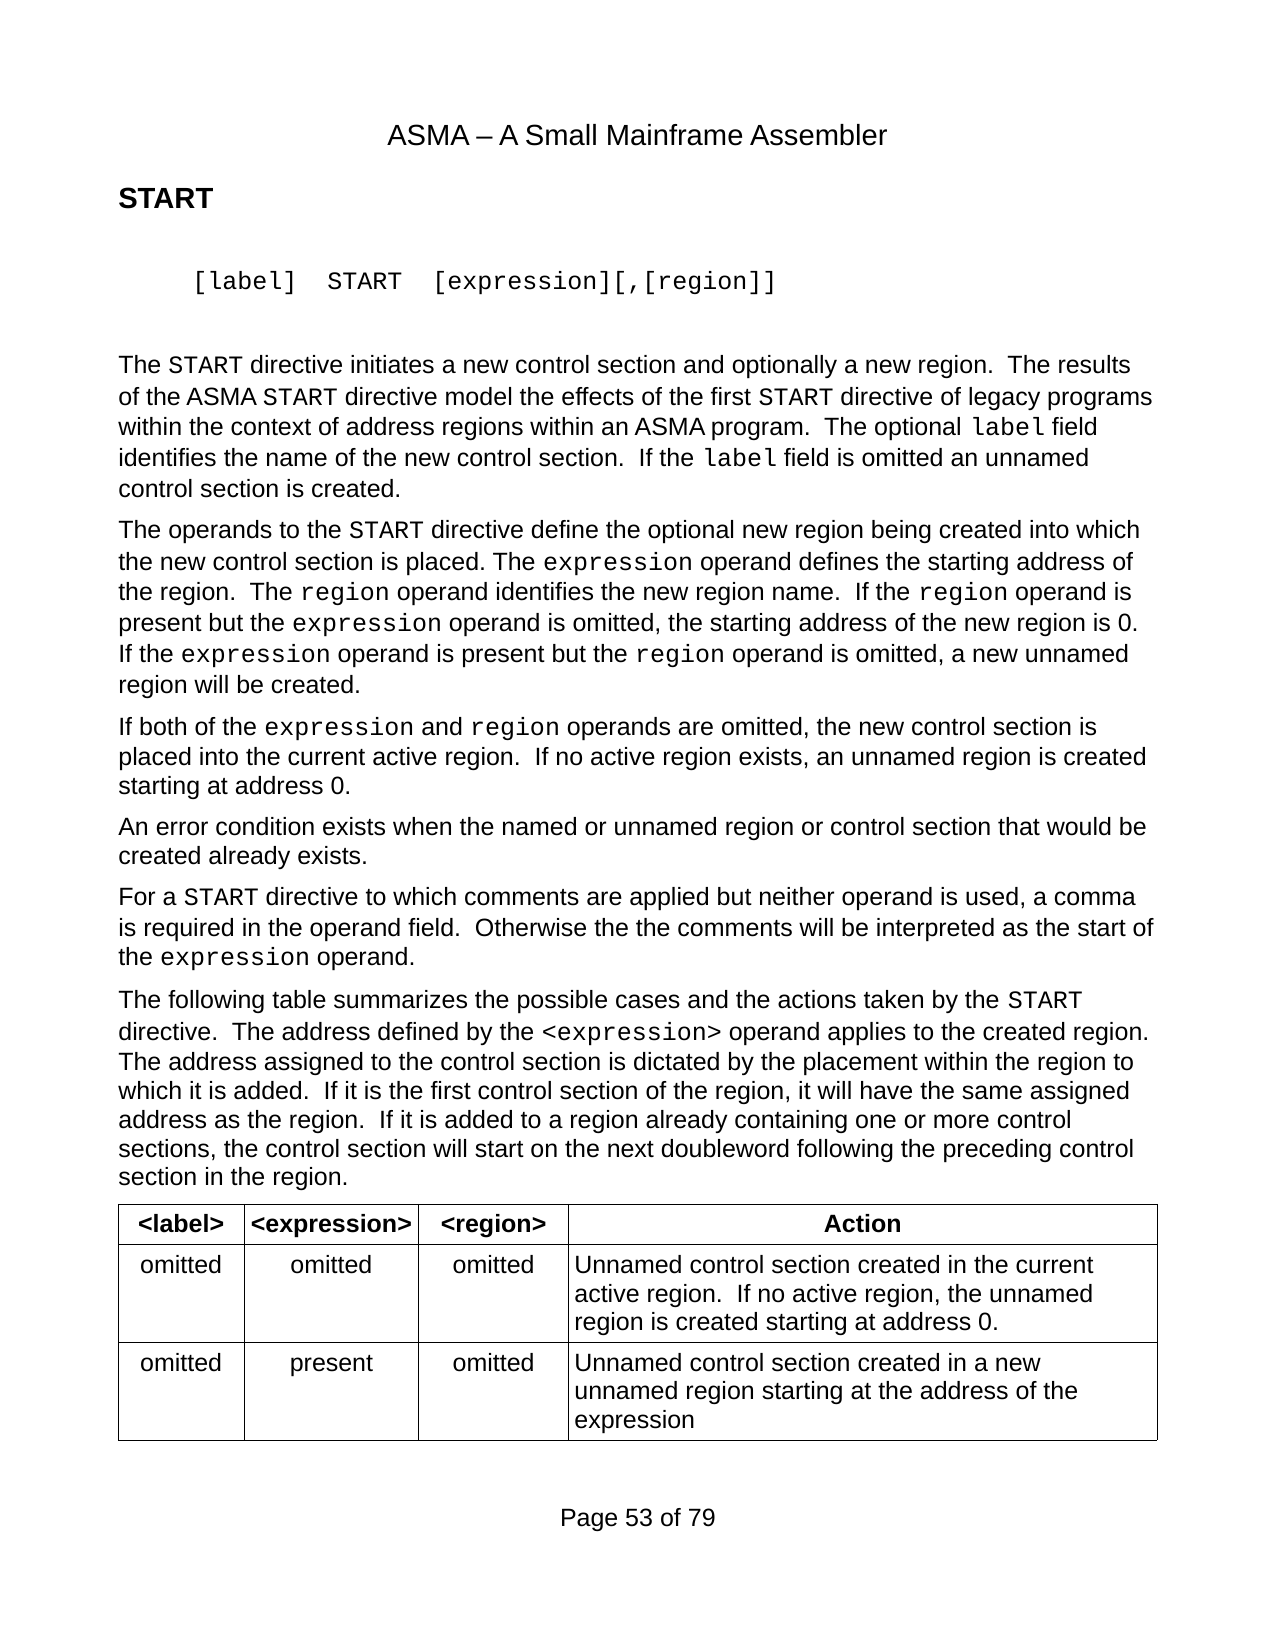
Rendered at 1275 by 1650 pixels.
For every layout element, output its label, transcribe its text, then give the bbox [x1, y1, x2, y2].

table_cell Unnamed control section created in a new unnamed region starting at the address of the expression [569, 1343, 1157, 1439]
subtitle START [118, 181, 1157, 215]
table_cell omitted [245, 1245, 418, 1342]
table_cell omitted [119, 1245, 244, 1342]
table_header Action [569, 1205, 1157, 1244]
table_cell Unnamed control section created in the current active region. If no active region, the unnamed region is created starting at address 0. [569, 1245, 1157, 1342]
table_header <expression> [245, 1205, 418, 1244]
text [label] START [expression][,[region]] [192, 268, 1157, 297]
text The START directive initiates a new control section and optionally a new region. The results of the ASMA START directive model the effects of the first START directive of legacy programs within the context of address regions within an ASMA program. The optional label field identifies the name of the new control section. If the label field is omitted an unnamed control section is created. [118, 351, 1157, 503]
table_cell omitted [419, 1245, 568, 1342]
table_cell omitted [119, 1343, 244, 1439]
table_cell present [245, 1343, 418, 1439]
table_header <label> [119, 1205, 244, 1244]
text If both of the expression and region operands are omitted, the new control section is placed into the current active region. If no active region exists, an unnamed region is created starting at address 0. [118, 711, 1157, 800]
text The operands to the START directive define the optional new region being created into which the new control section is placed. The expression operand defines the starting address of the region. The region operand identifies the new region name. If the region operand is present but the expression operand is omitted, the starting address of the new region is 0. If the expression operand is present but the region operand is omitted, a new unnamed region will be created. [118, 516, 1157, 699]
table_header <region> [419, 1205, 568, 1244]
table_cell omitted [419, 1343, 568, 1439]
text An error condition exists when the named or unnamed region or control section that would be created already exists. [118, 812, 1157, 870]
text For a START directive to which comments are applied but neither operand is used, a comma is required in the operand field. Otherwise the the comments will be interpreted as the start of the expression operand. [118, 882, 1157, 973]
text The following table summarizes the possible cases and the actions taken by the START directive. The address defined by the <expression> operand applies to the created region. The address assigned to the control section is dictated by the placement within the region to which it is added. If it is the first control section of the region, it will have the same assigned address as the region. If it is added to a region already containing one or more control sections, the control section will start on the next doubleword following the preceding control section in the region. [118, 986, 1157, 1191]
